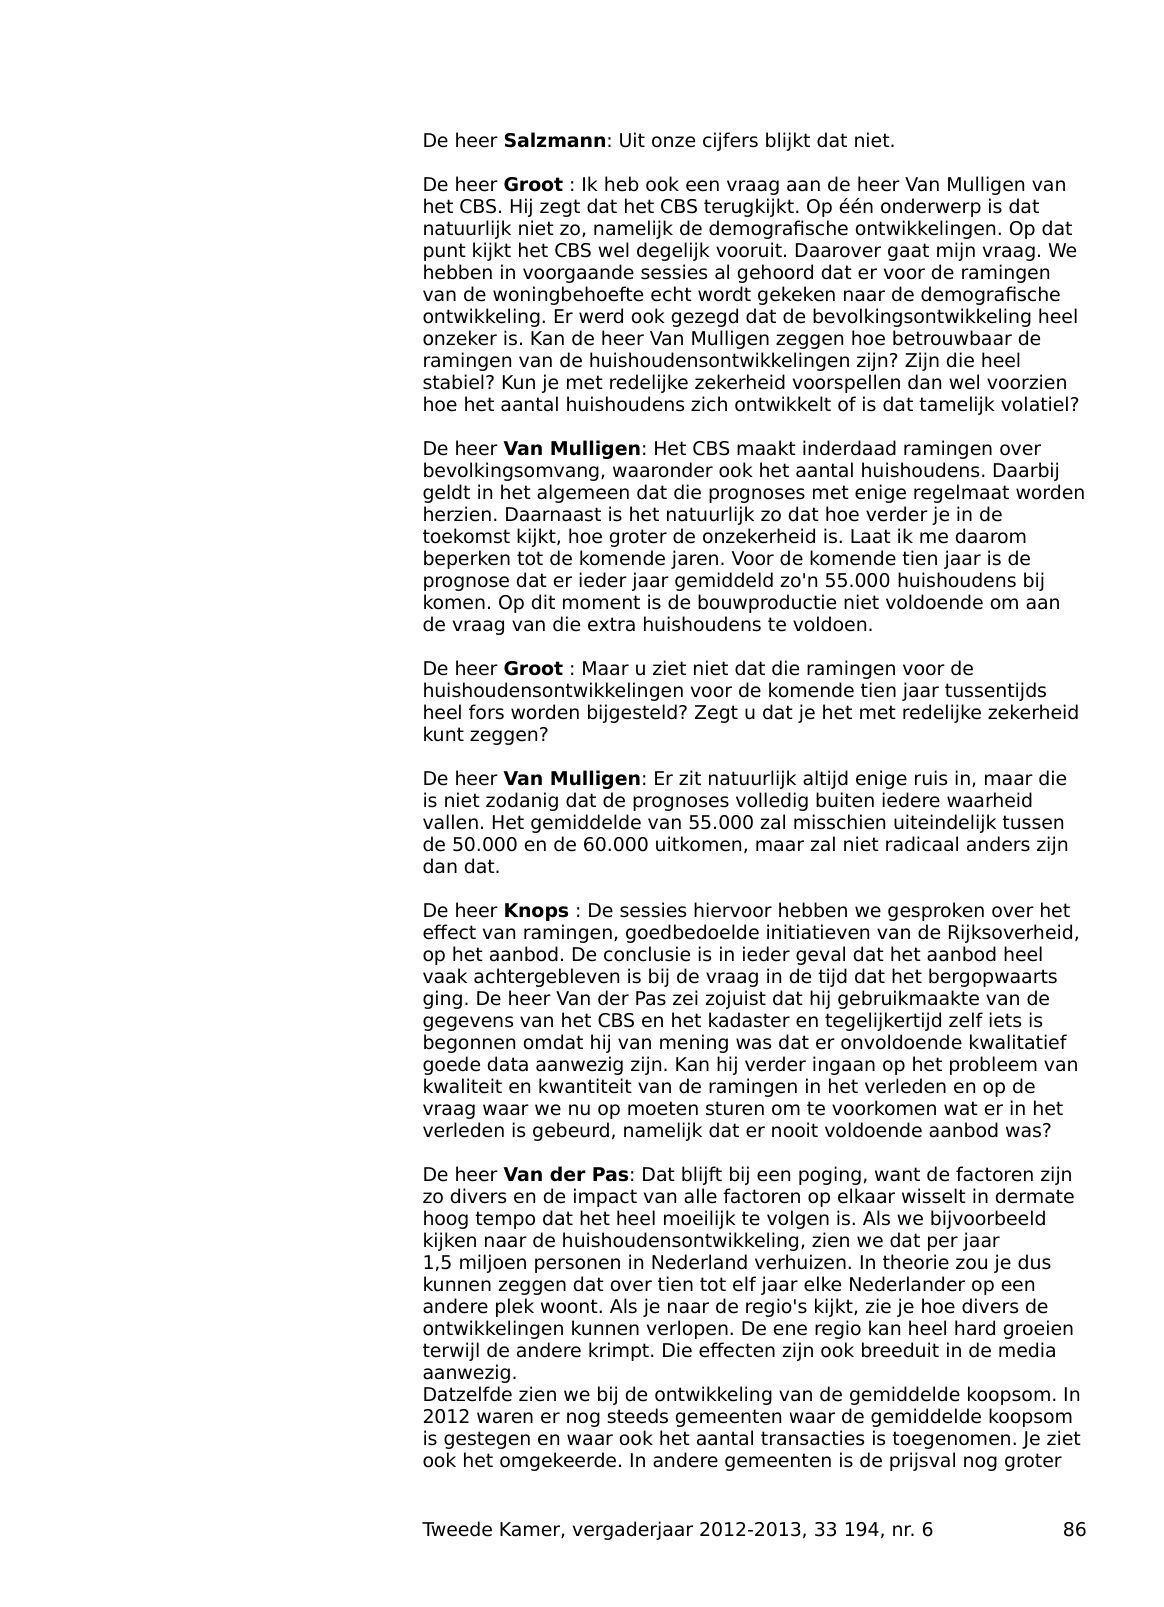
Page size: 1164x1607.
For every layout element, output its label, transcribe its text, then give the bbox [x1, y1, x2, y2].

text De heer Van Mulligen: Het CBS maakt inderdaad ramingen over bevolkingsomvang, waaronder ook het aantal huishoudens. Daarbij geldt in het algemeen dat die prognoses met enige regelmaat worden herzien. Daarnaast is het natuurlijk zo dat hoe verder je in de toekomst kijkt, hoe groter de onzekerheid is. Laat ik me daarom beperken tot de komende jaren. Voor de komende tien jaar is de prognose dat er ieder jaar gemiddeld zo'n 55.000 huishoudens bij komen. Op dit moment is de bouwproductie niet voldoende om aan de vraag van die extra huishoudens te voldoen. [422, 438, 1087, 636]
text De heer Van Mulligen: Er zit natuurlijk altijd enige ruis in, maar die is niet zodanig dat de prognoses volledig buiten iedere waarheid vallen. Het gemiddelde van 55.000 zal misschien uiteindelijk tussen de 50.000 en de 60.000 uitkomen, maar zal niet radicaal anders zijn dan dat. [422, 768, 1087, 878]
text De heer Van der Pas: Dat blijft bij een poging, want de factoren zijn zo divers en de impact van alle factoren op elkaar wisselt in dermate hoog tempo dat het heel moeilijk te volgen is. Als we bijvoorbeeld kijken naar de huishoudensontwikkeling, zien we dat per jaar 1,5 miljoen personen in Nederland verhuizen. In theorie zou je dus kunnen zeggen dat over tien tot elf jaar elke Nederlander op een andere plek woont. Als je naar de regio's kijkt, zie je hoe divers de ontwikkelingen kunnen verlopen. De ene regio kan heel hard groeien terwijl de andere krimpt. Die effecten zijn ook breeduit in de media aanwezig. [422, 1164, 1087, 1384]
text De heer Groot : Ik heb ook een vraag aan de heer Van Mulligen van het CBS. Hij zegt dat het CBS terugkijkt. Op één onderwerp is dat natuurlijk niet zo, namelijk de demografische ontwikkelingen. Op dat punt kijkt het CBS wel degelijk vooruit. Daarover gaat mijn vraag. We hebben in voorgaande sessies al gehoord dat er voor de ramingen van de woningbehoefte echt wordt gekeken naar de demografische ontwikkeling. Er werd ook gezegd dat de bevolkingsontwikkeling heel onzeker is. Kan de heer Van Mulligen zeggen hoe betrouwbaar de ramingen van de huishoudensontwikkelingen zijn? Zijn die heel stabiel? Kun je met redelijke zekerheid voorspellen dan wel voorzien hoe het aantal huishoudens zich ontwikkelt of is dat tamelijk volatiel? [422, 174, 1087, 416]
text De heer Knops : De sessies hiervoor hebben we gesproken over het effect van ramingen, goedbedoelde initiatieven van de Rijksoverheid, op het aanbod. De conclusie is in ieder geval dat het aanbod heel vaak achtergebleven is bij de vraag in de tijd dat het bergopwaarts ging. De heer Van der Pas zei zojuist dat hij gebruikmaakte van de gegevens van het CBS en het kadaster en tegelijkertijd zelf iets is begonnen omdat hij van mening was dat er onvoldoende kwalitatief goede data aanwezig zijn. Kan hij verder ingaan op het probleem van kwaliteit en kwantiteit van de ramingen in het verleden en op de vraag waar we nu op moeten sturen om te voorkomen wat er in het verleden is gebeurd, namelijk dat er nooit voldoende aanbod was? [422, 900, 1087, 1142]
text De heer Salzmann: Uit onze cijfers blijkt dat niet. [422, 130, 1087, 152]
text De heer Groot : Maar u ziet niet dat die ramingen voor de huishoudensontwikkelingen voor de komende tien jaar tussentijds heel fors worden bijgesteld? Zegt u dat je het met redelijke zekerheid kunt zeggen? [422, 658, 1087, 746]
text Datzelfde zien we bij de ontwikkeling van de gemiddelde koopsom. In 2012 waren er nog steeds gemeenten waar de gemiddelde koopsom is gestegen en waar ook het aantal transacties is toegenomen. Je ziet ook het omgekeerde. In andere gemeenten is de prijsval nog groter [422, 1384, 1087, 1472]
